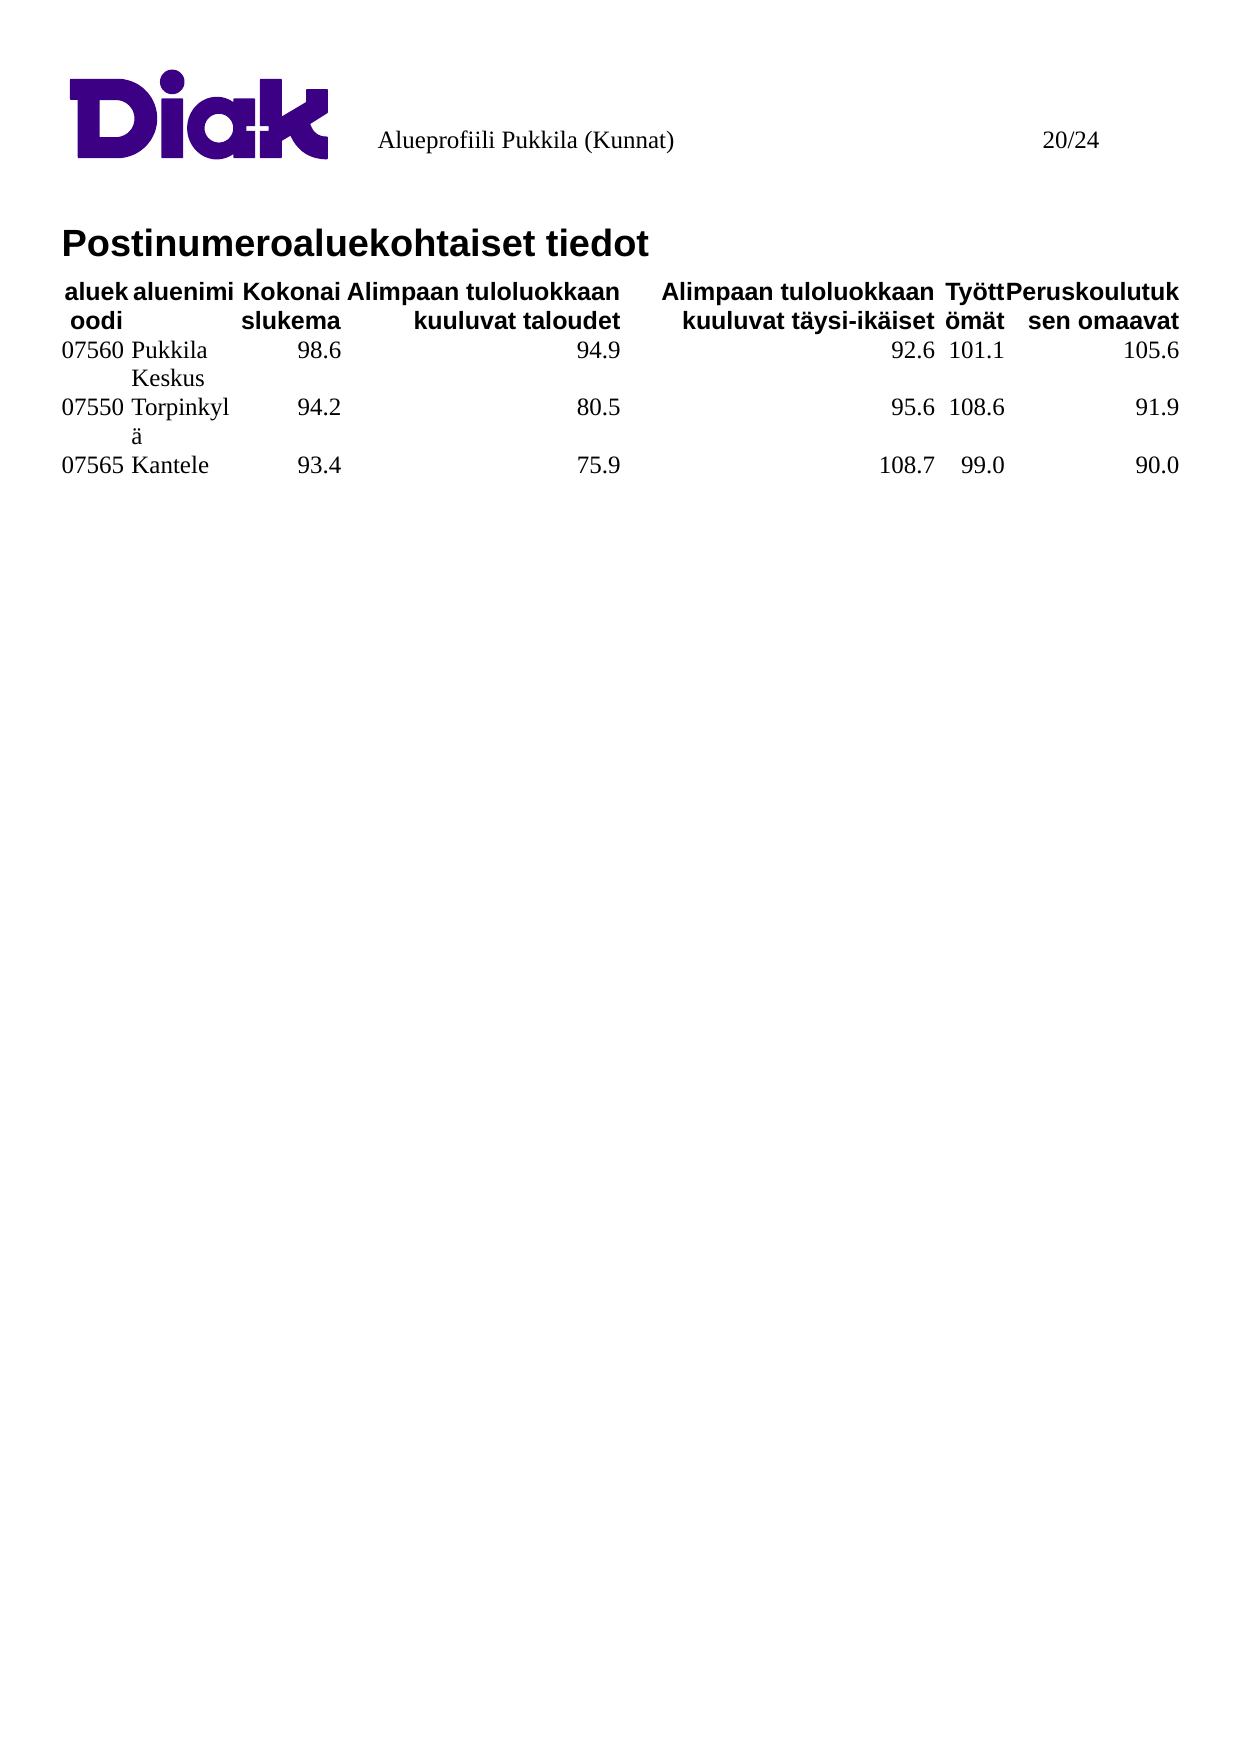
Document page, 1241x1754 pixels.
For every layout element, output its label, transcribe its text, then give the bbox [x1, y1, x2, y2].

table_cell 99.0 [935, 450, 1004, 478]
table_header Kokonaislukema [236, 277, 341, 335]
table_cell 105.6 [1004, 335, 1179, 392]
table_header aluenimi [131, 277, 236, 335]
subtitle Postinumeroaluekohtaiset tiedot [61, 221, 1179, 265]
table_cell Torpinkylä [131, 392, 236, 450]
table_cell 93.4 [236, 450, 341, 478]
table_cell 80.5 [341, 392, 620, 450]
table_cell 94.9 [341, 335, 620, 392]
table_cell 108.6 [935, 392, 1004, 450]
table_cell 90.0 [1004, 450, 1179, 478]
table_cell Kantele [131, 450, 236, 478]
table_cell 07550 [61, 392, 131, 450]
table_cell 07565 [61, 450, 131, 478]
table_header Alimpaan tuloluokkaan kuuluvat täysi-ikäiset [620, 277, 934, 335]
table_cell 101.1 [935, 335, 1004, 392]
table_cell 98.6 [236, 335, 341, 392]
table_cell 94.2 [236, 392, 341, 450]
table_cell 75.9 [341, 450, 620, 478]
table_header aluekoodi [61, 277, 131, 335]
table_header Työttömät [935, 277, 1004, 335]
table_cell 92.6 [620, 335, 934, 392]
table_header Alimpaan tuloluokkaan kuuluvat taloudet [341, 277, 620, 335]
table_cell 108.7 [620, 450, 934, 478]
table_header Peruskoulutuksen omaavat [1004, 277, 1179, 335]
table_cell Pukkila Keskus [131, 335, 236, 392]
table_cell 07560 [61, 335, 131, 392]
table_cell 91.9 [1004, 392, 1179, 450]
table_cell 95.6 [620, 392, 934, 450]
